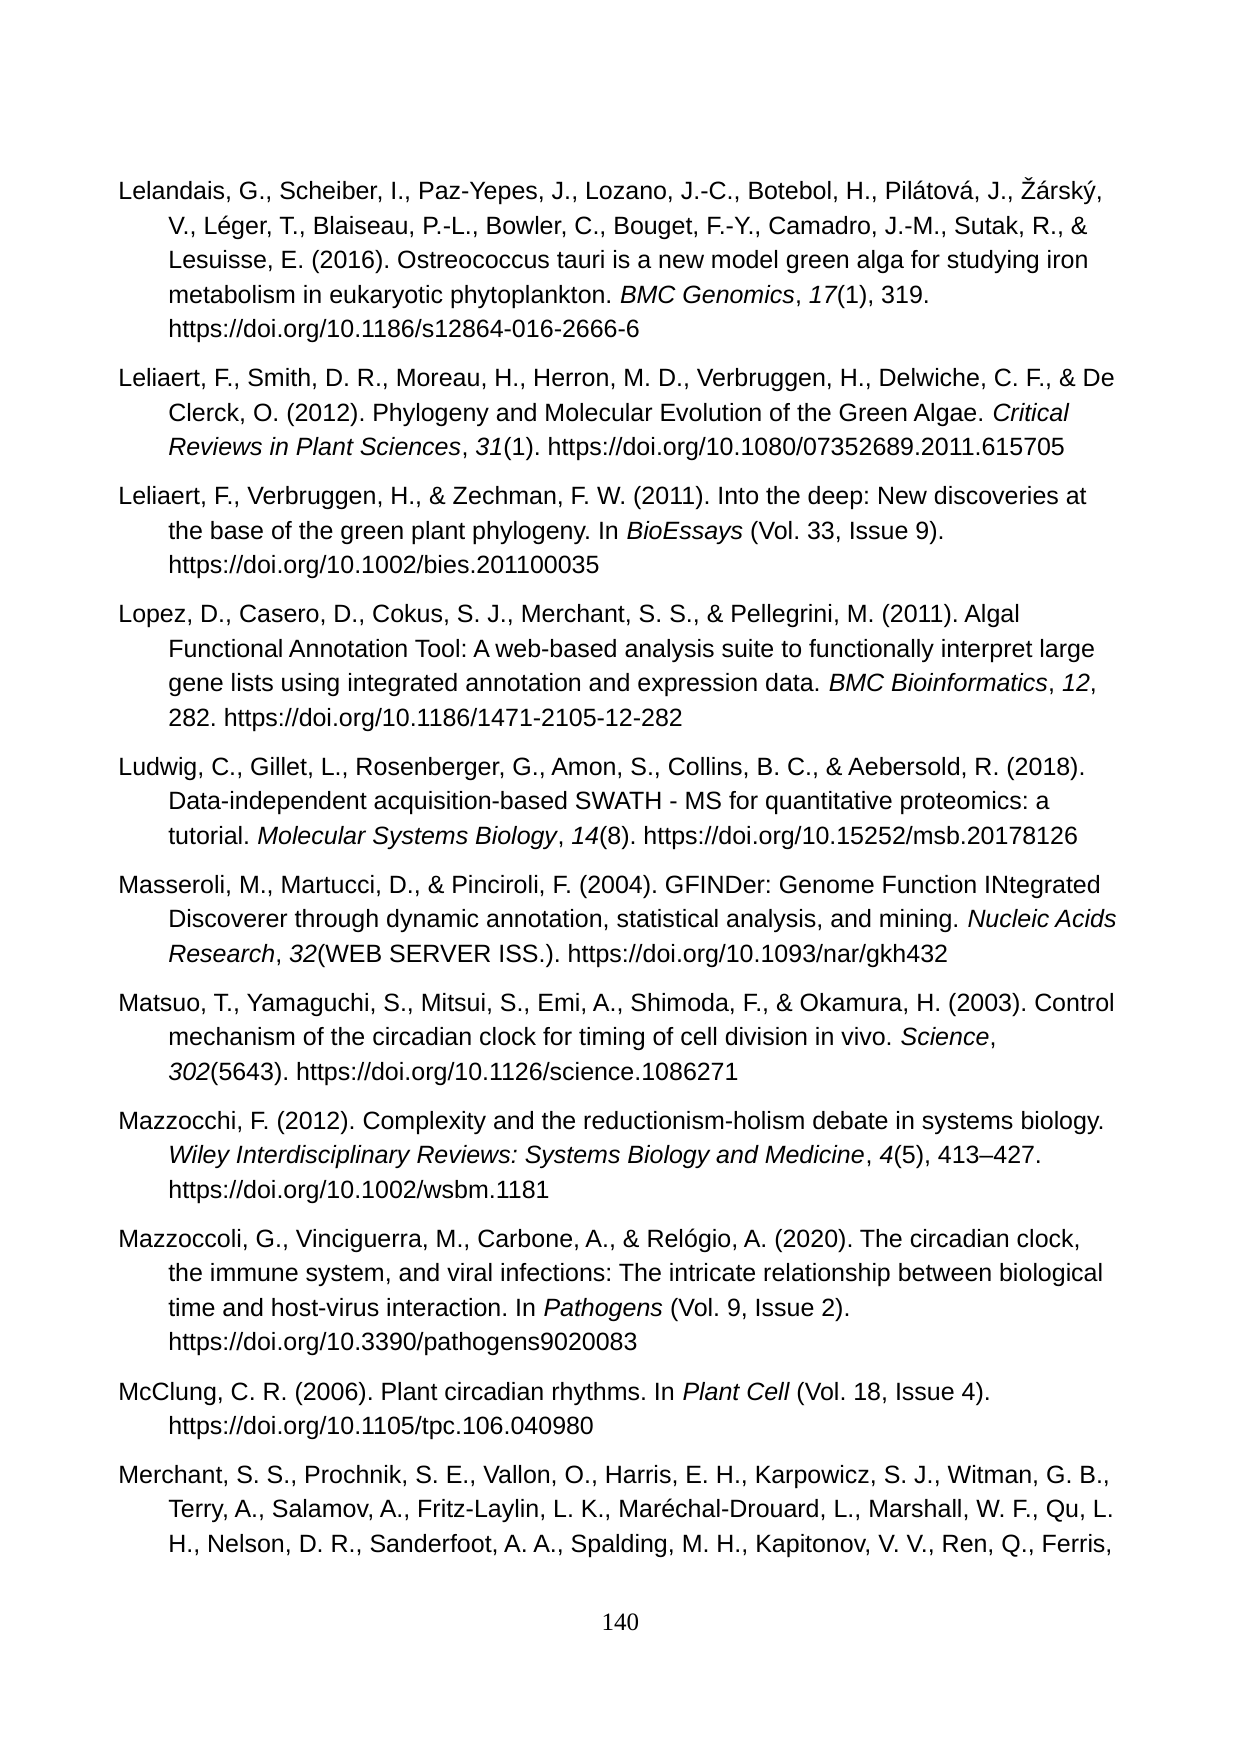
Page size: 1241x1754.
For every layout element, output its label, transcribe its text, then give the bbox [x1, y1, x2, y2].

text Mazzoccoli, G., Vinciguerra, M., Carbone, A., & Relógio, A. (2020). The circadian clock, the immune system, and viral infections: The intricate relationship between biological time and host-virus interaction. In Pathogens (Vol. 9, Issue 2). https://doi.org/10.3390/pathogens9020083 [118, 1224, 1122, 1356]
text Ludwig, C., Gillet, L., Rosenberger, G., Amon, S., Collins, B. C., & Aebersold, R. (2018). Data‐independent acquisition‐based SWATH ‐ MS for quantitative proteomics: a tutorial. Molecular Systems Biology, 14(8). https://doi.org/10.15252/msb.20178126 [118, 752, 1122, 849]
text Mazzocchi, F. (2012). Complexity and the reductionism-holism debate in systems biology. Wiley Interdisciplinary Reviews: Systems Biology and Medicine, 4(5), 413–427. https://doi.org/10.1002/wsbm.1181 [118, 1106, 1122, 1204]
text Leliaert, F., Verbruggen, H., & Zechman, F. W. (2011). Into the deep: New discoveries at the base of the green plant phylogeny. In BioEssays (Vol. 33, Issue 9). https://doi.org/10.1002/bies.201100035 [118, 481, 1122, 579]
text Leliaert, F., Smith, D. R., Moreau, H., Herron, M. D., Verbruggen, H., Delwiche, C. F., & De Clerck, O. (2012). Phylogeny and Molecular Evolution of the Green Algae. Critical Reviews in Plant Sciences, 31(1). https://doi.org/10.1080/07352689.2011.615705 [118, 363, 1122, 461]
text Merchant, S. S., Prochnik, S. E., Vallon, O., Harris, E. H., Karpowicz, S. J., Witman, G. B., Terry, A., Salamov, A., Fritz-Laylin, L. K., Maréchal-Drouard, L., Marshall, W. F., Qu, L. H., Nelson, D. R., Sanderfoot, A. A., Spalding, M. H., Kapitonov, V. V., Ren, Q., Ferris, [118, 1460, 1122, 1558]
text Lopez, D., Casero, D., Cokus, S. J., Merchant, S. S., & Pellegrini, M. (2011). Algal Functional Annotation Tool: A web-based analysis suite to functionally interpret large gene lists using integrated annotation and expression data. BMC Bioinformatics, 12, 282. https://doi.org/10.1186/1471-2105-12-282 [118, 599, 1122, 732]
text McClung, C. R. (2006). Plant circadian rhythms. In Plant Cell (Vol. 18, Issue 4). https://doi.org/10.1105/tpc.106.040980 [118, 1376, 1122, 1440]
text Matsuo, T., Yamaguchi, S., Mitsui, S., Emi, A., Shimoda, F., & Okamura, H. (2003). Control mechanism of the circadian clock for timing of cell division in vivo. Science, 302(5643). https://doi.org/10.1126/science.1086271 [118, 988, 1122, 1086]
text Masseroli, M., Martucci, D., & Pinciroli, F. (2004). GFINDer: Genome Function INtegrated Discoverer through dynamic annotation, statistical analysis, and mining. Nucleic Acids Research, 32(WEB SERVER ISS.). https://doi.org/10.1093/nar/gkh432 [118, 870, 1122, 968]
text Lelandais, G., Scheiber, I., Paz-Yepes, J., Lozano, J.-C., Botebol, H., Pilátová, J., Žárský, V., Léger, T., Blaiseau, P.-L., Bowler, C., Bouget, F.-Y., Camadro, J.-M., Sutak, R., & Lesuisse, E. (2016). Ostreococcus tauri is a new model green alga for studying iron metabolism in eukaryotic phytoplankton. BMC Genomics, 17(1), 319. https://doi.org/10.1186/s12864-016-2666-6 [118, 176, 1122, 343]
